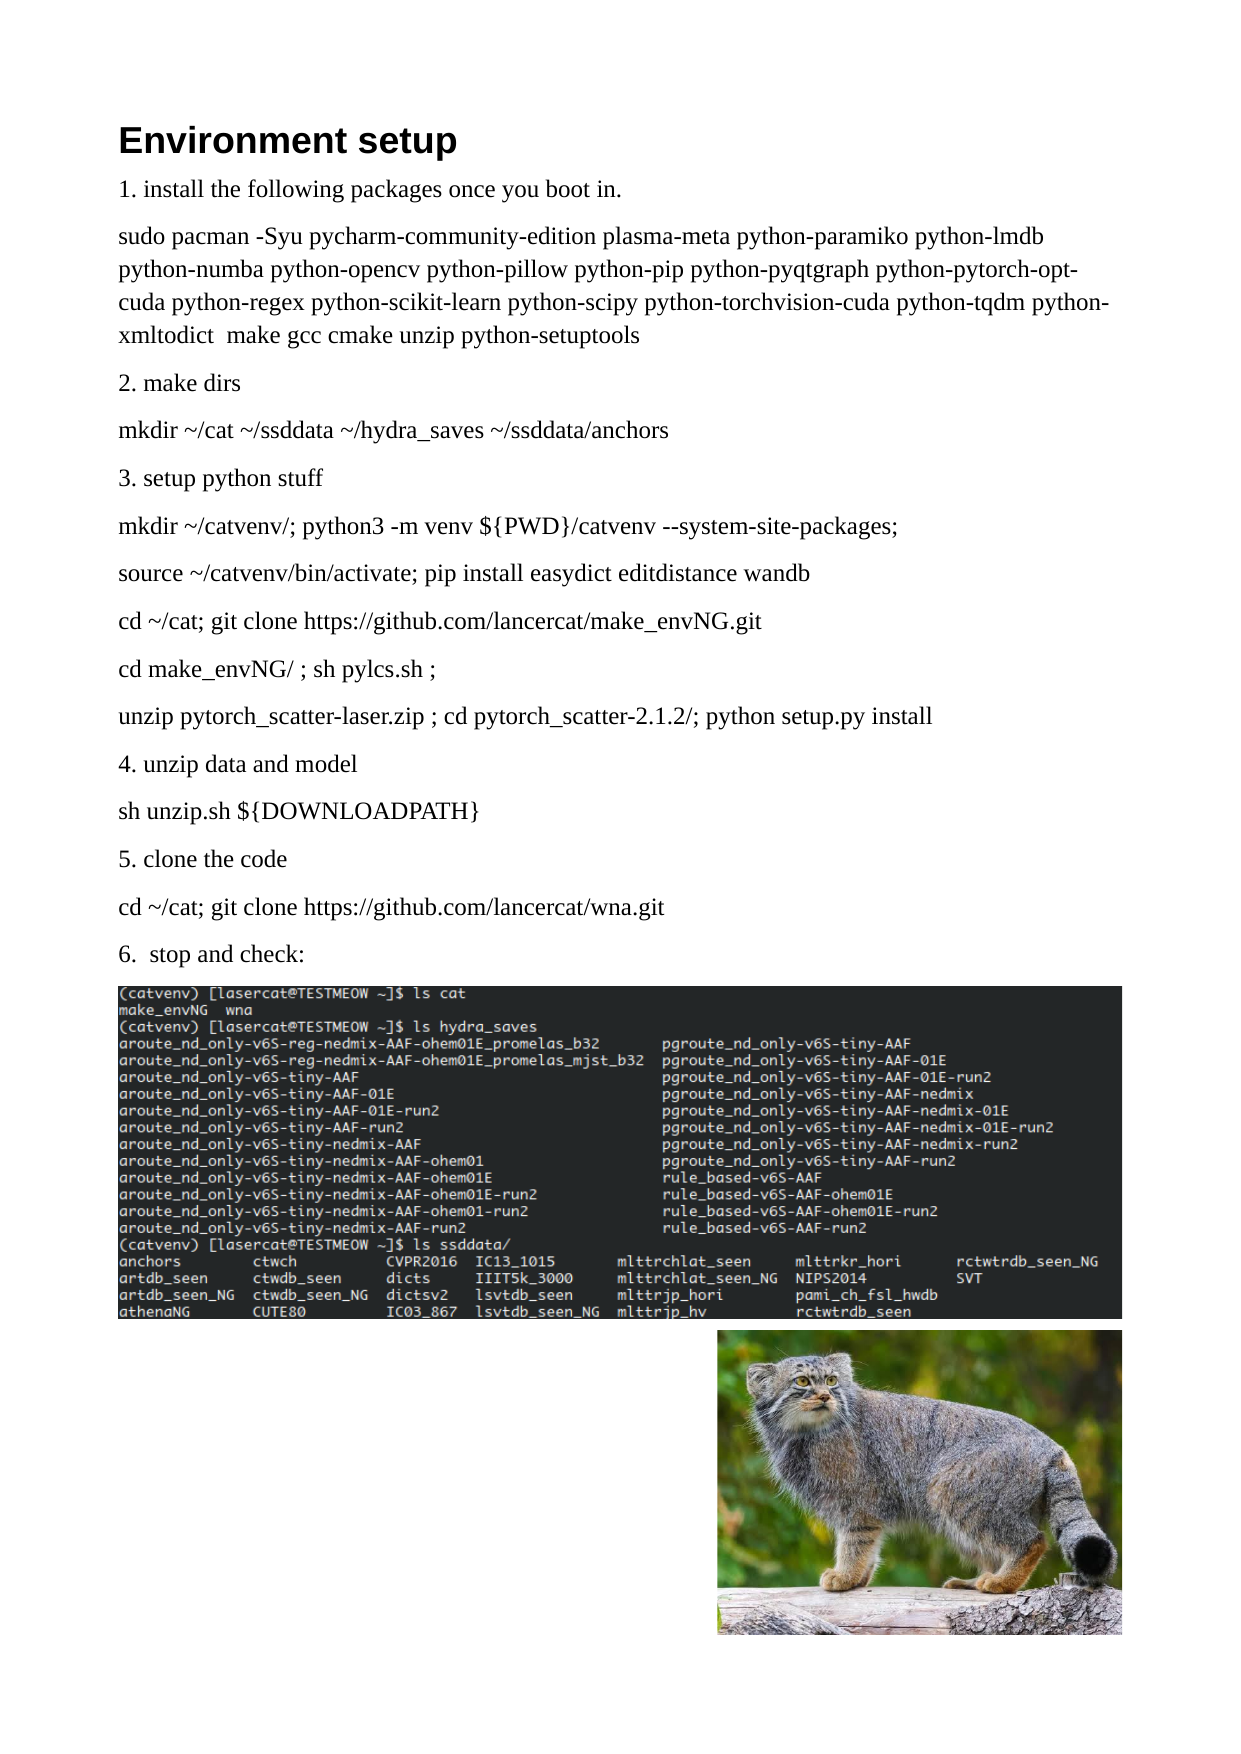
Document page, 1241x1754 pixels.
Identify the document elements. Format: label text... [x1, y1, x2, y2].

text 3. setup python stuff [118, 463, 1122, 492]
text sudo pacman -Syu pycharm-community-edition plasma-meta python-paramiko python-lmdb python-numba python-opencv python-pillow python-pip python-pyqtgraph python-pytorch-opt-cuda python-regex python-scikit-learn python-scipy python-torchvision-cuda python-tqdm python-xmltodict make gcc cmake unzip python-setuptools [118, 221, 1122, 349]
text cd make_envNG/ ; sh pylcs.sh ; [118, 654, 1122, 682]
text 4. unzip data and model [118, 749, 1122, 778]
text source ~/catvenv/bin/activate; pip install easydict editdistance wandb [118, 558, 1122, 587]
picture [118, 986, 1123, 1319]
text 2. make dirs [118, 368, 1122, 397]
text cd ~/cat; git clone https://github.com/lancercat/make_envNG.git [118, 606, 1122, 635]
subtitle Environment setup [118, 118, 1122, 161]
text 1. install the following packages once you boot in. [118, 174, 1122, 202]
text mkdir ~/cat ~/ssddata ~/hydra_saves ~/ssddata/anchors [118, 416, 1122, 444]
text 6. stop and check: [118, 939, 1122, 968]
text 5. clone the code [118, 844, 1122, 873]
text unzip pytorch_scatter-laser.zip ; cd pytorch_scatter-2.1.2/; python setup.py install [118, 701, 1122, 730]
picture [717, 1330, 1123, 1635]
text sh unzip.sh ${DOWNLOADPATH} [118, 796, 1122, 825]
text cd ~/cat; git clone https://github.com/lancercat/wna.git [118, 892, 1122, 920]
text mkdir ~/catvenv/; python3 -m venv ${PWD}/catvenv --system-site-packages; [118, 511, 1122, 539]
